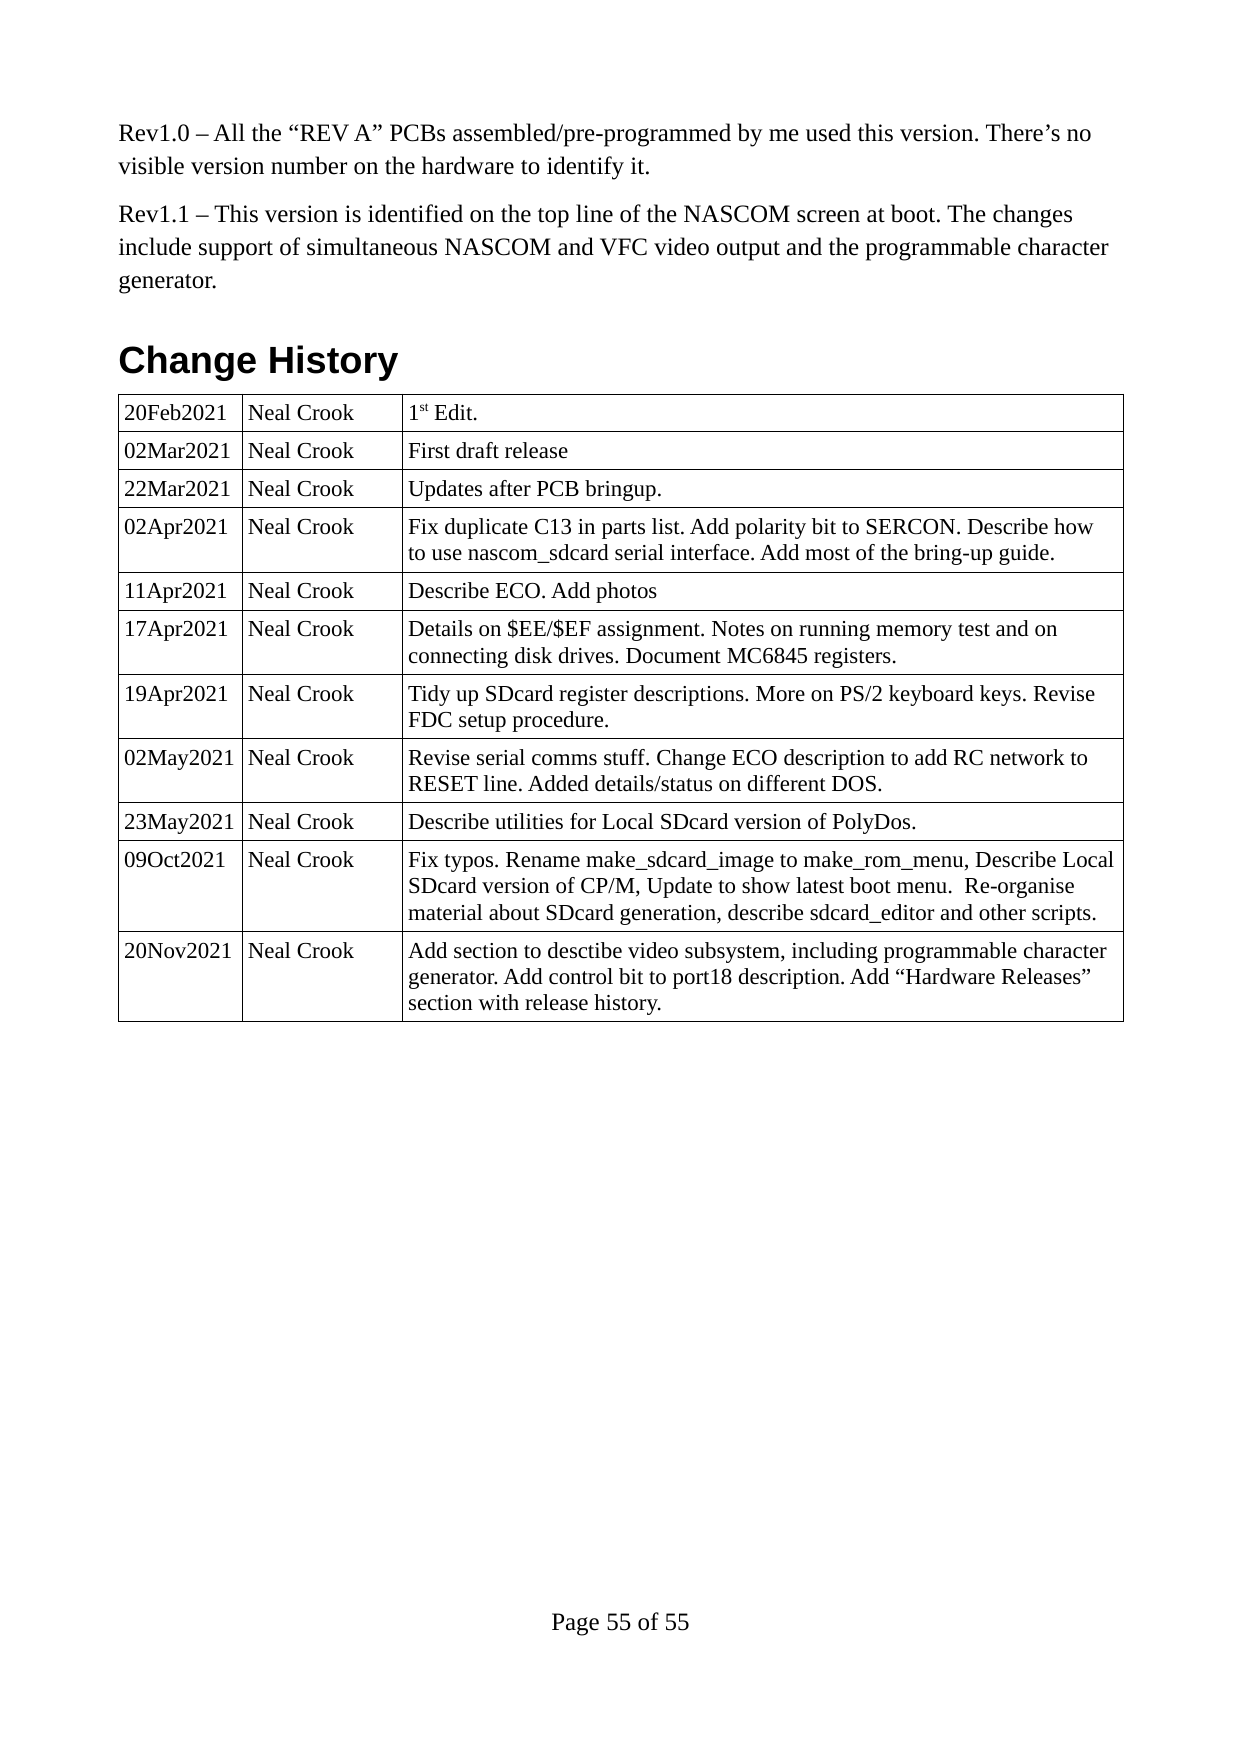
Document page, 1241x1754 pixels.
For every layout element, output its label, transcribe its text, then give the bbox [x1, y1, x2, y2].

table_cell 02Apr2021 [119, 508, 242, 572]
table_cell Neal Crook [243, 432, 402, 469]
table_cell Neal Crook [243, 470, 402, 507]
table_cell Describe ECO. Add photos [403, 573, 1123, 609]
table_cell 11Apr2021 [119, 573, 242, 609]
table_header Neal Crook [243, 395, 402, 431]
subtitle Change History [118, 337, 1122, 381]
table_cell First draft release [403, 432, 1123, 469]
table_cell 09Oct2021 [119, 841, 242, 931]
table_cell Updates after PCB bringup. [403, 470, 1123, 507]
table_cell 20Nov2021 [119, 932, 242, 1021]
table_cell Details on $EE/$EF assignment. Notes on running memory test and on connecting disk drives. Document MC6845 registers. [403, 611, 1123, 674]
table_cell 02May2021 [119, 739, 242, 802]
table_cell Neal Crook [243, 932, 402, 1021]
table_cell Fix typos. Rename make_sdcard_image to make_rom_menu, Describe Local SDcard version of CP/M, Update to show latest boot menu. Re-organise material about SDcard generation, describe sdcard_editor and other scripts. [403, 841, 1123, 931]
table_cell Neal Crook [243, 803, 402, 840]
table_cell 17Apr2021 [119, 611, 242, 674]
table_cell 23May2021 [119, 803, 242, 840]
table_header 1st Edit. [403, 395, 1123, 431]
table_cell Neal Crook [243, 841, 402, 931]
table_cell Neal Crook [243, 508, 402, 572]
table_cell Revise serial comms stuff. Change ECO description to add RC network to RESET line. Added details/status on different DOS. [403, 739, 1123, 802]
table_header 20Feb2021 [119, 395, 242, 431]
text Rev1.1 – This version is identified on the top line of the NASCOM screen at boot. The changes include support of simultaneous NASCOM and VFC video output and the programmable character generator. [118, 199, 1122, 293]
table_cell Neal Crook [243, 573, 402, 609]
text Rev1.0 – All the “REV A” PCBs assembled/pre-programmed by me used this version. There’s no visible version number on the hardware to identify it. [118, 118, 1122, 180]
table_cell Fix duplicate C13 in parts list. Add polarity bit to SERCON. Describe how to use nascom_sdcard serial interface. Add most of the bring-up guide. [403, 508, 1123, 572]
table_cell Add section to desctibe video subsystem, including programmable character generator. Add control bit to port18 description. Add “Hardware Releases” section with release history. [403, 932, 1123, 1021]
table_cell Neal Crook [243, 611, 402, 674]
table_cell Tidy up SDcard register descriptions. More on PS/2 keyboard keys. Revise FDC setup procedure. [403, 675, 1123, 738]
table_cell Neal Crook [243, 675, 402, 738]
table_cell Describe utilities for Local SDcard version of PolyDos. [403, 803, 1123, 840]
table_cell Neal Crook [243, 739, 402, 802]
table_cell 19Apr2021 [119, 675, 242, 738]
table_cell 02Mar2021 [119, 432, 242, 469]
table_cell 22Mar2021 [119, 470, 242, 507]
